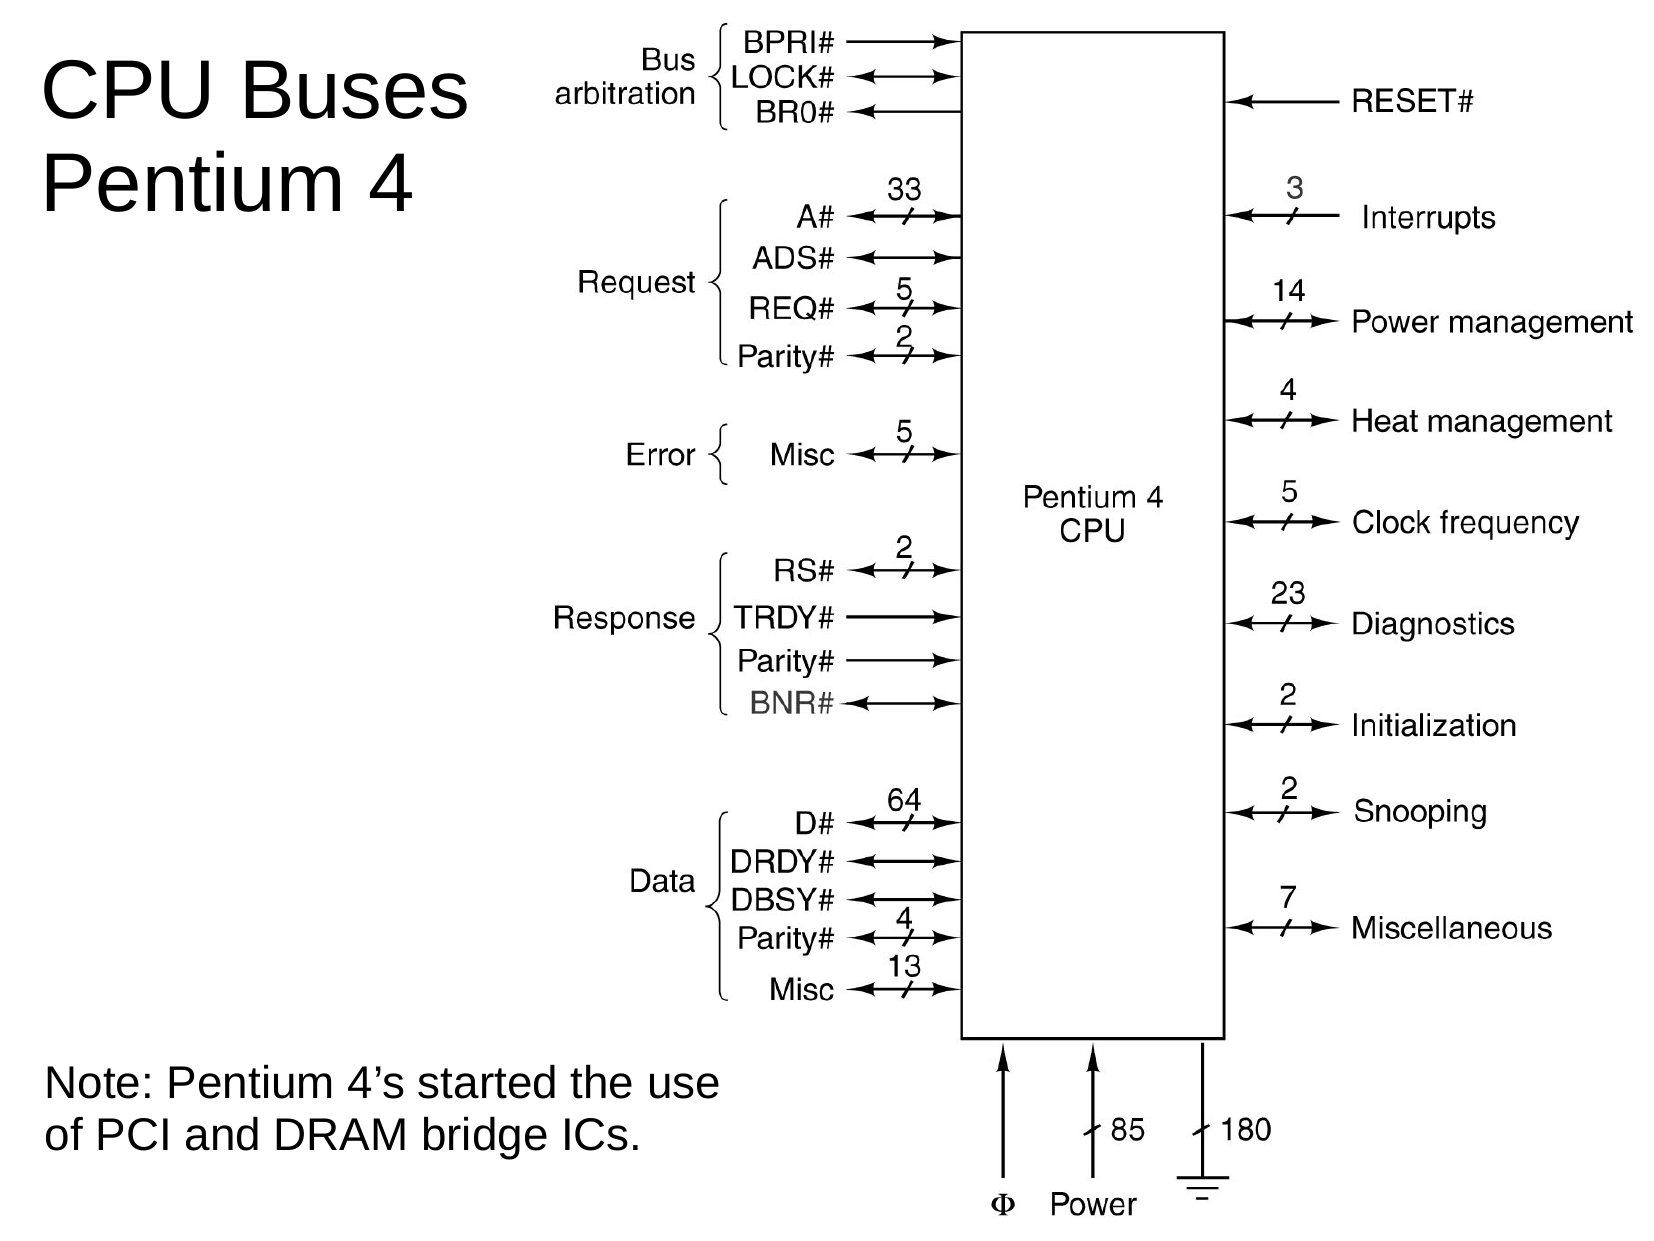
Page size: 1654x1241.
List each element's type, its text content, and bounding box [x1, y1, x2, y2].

title CPU Buses Pentium 4 [40, 32, 552, 241]
picture [552, 23, 1633, 1224]
text_box Note: Pentium 4’s started the use of PCI and DRAM bridge ICs. [30, 1050, 766, 1224]
